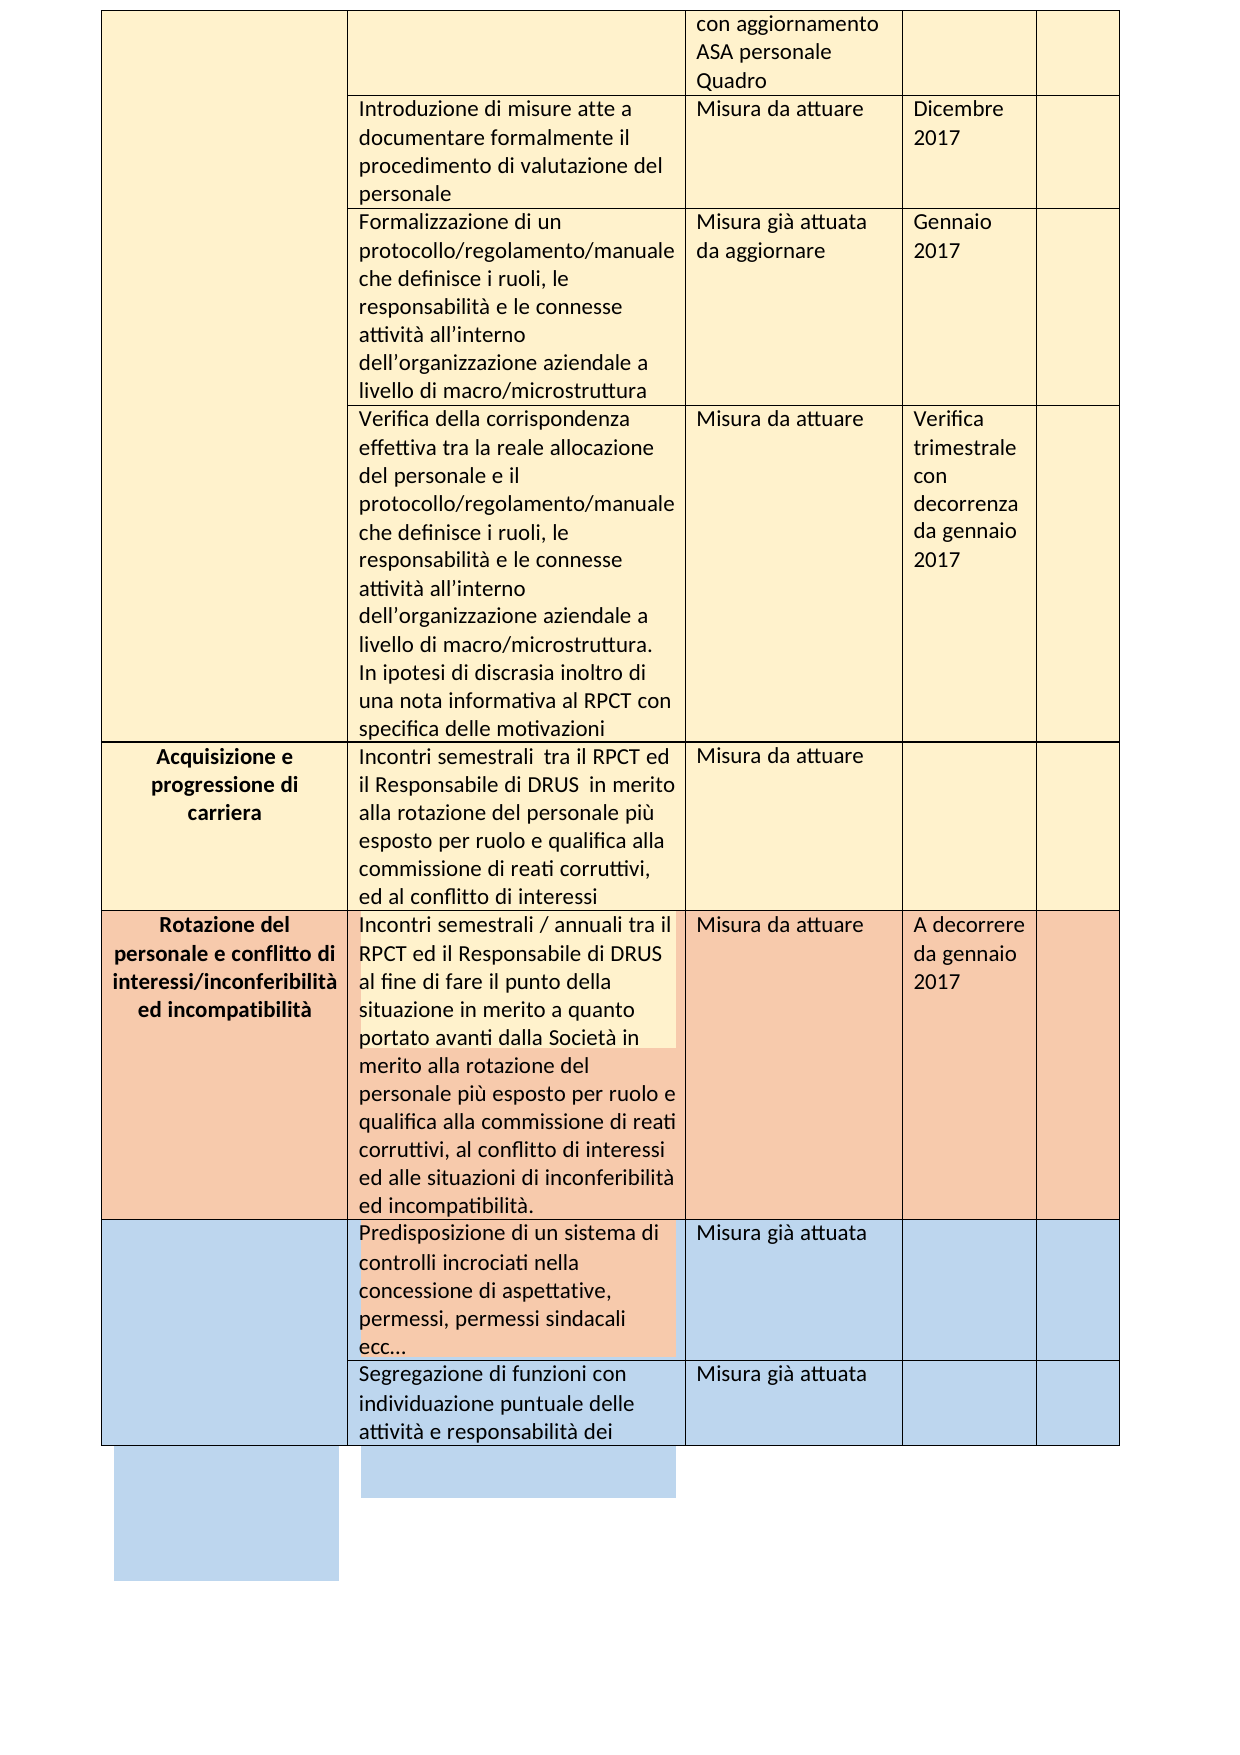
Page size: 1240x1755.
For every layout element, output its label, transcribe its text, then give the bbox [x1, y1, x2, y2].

table_cell Misura da attuare [686, 96, 902, 208]
table_cell Gennaio 2017 [903, 209, 1036, 405]
table_header [348, 11, 685, 95]
table_header con aggiornamento ASA personale Quadro [686, 11, 902, 95]
table_cell Predisposizione di un sistema di controlli incrociati nella concessione di aspettative, permessi, permessi sindacali ecc… [348, 1220, 685, 1360]
table_cell Misura da attuare [686, 911, 902, 1219]
table_cell Dicembre 2017 [903, 96, 1036, 208]
table_header [1037, 11, 1119, 95]
table_cell Formalizzazione di un protocollo/regolamento/manuale che definisce i ruoli, le responsabilità e le connesse attività all’interno dell’organizzazione aziendale a livello di macro/microstruttura [348, 209, 685, 405]
table_cell [1037, 209, 1119, 405]
table_cell [903, 743, 1036, 910]
table_cell Incontri semestrali / annuali tra il RPCT ed il Responsabile di DRUS al fine di fare il punto della situazione in merito a quanto portato avanti dalla Società in merito alla rotazione del personale più esposto per ruolo e qualifica alla commissione di reati corruttivi, al conflitto di interessi ed alle situazioni di inconferibilità ed incompatibilità. [362, 911, 685, 1219]
table_cell [1037, 96, 1119, 208]
table_cell Misura già attuata [686, 1220, 902, 1360]
table_cell [102, 1220, 347, 1445]
table_cell Verifica trimestrale con decorrenza da gennaio 2017 [903, 406, 1036, 741]
table_cell Rotazione del personale e conflitto di interessi/inconferibilità ed incompatibilità [102, 911, 347, 1219]
table_cell Introduzione di misure atte a documentare formalmente il procedimento di valutazione del personale [348, 96, 685, 208]
table_cell Misura già attuata [686, 1361, 902, 1445]
table_cell Misura già attuata da aggiornare [686, 209, 902, 405]
table_cell Verifica della corrispondenza effettiva tra la reale allocazione del personale e il protocollo/regolamento/manuale che definisce i ruoli, le responsabilità e le connesse attività all’interno dell’organizzazione aziendale a livello di macro/microstruttura. In ipotesi di discrasia inoltro di una nota informativa al RPCT con specifica delle motivazioni [348, 406, 685, 741]
table_cell [903, 1220, 1036, 1360]
table_cell [903, 1361, 1036, 1445]
table_cell Misura da attuare [686, 743, 902, 910]
table_cell [1037, 911, 1119, 1219]
table_cell [1037, 743, 1119, 910]
table_cell Misura da attuare [686, 406, 902, 741]
table_cell Acquisizione e progressione di carriera [102, 743, 347, 910]
table_cell A decorrere da gennaio 2017 [903, 911, 1036, 1219]
table_header [102, 11, 347, 95]
table_header [903, 11, 1036, 95]
table_cell [1037, 406, 1119, 741]
table_cell Incontri semestrali tra il RPCT ed il Responsabile di DRUS in merito alla rotazione del personale più esposto per ruolo e qualifica alla commissione di reati corruttivi, ed al conflitto di interessi [348, 743, 685, 910]
table_cell [102, 95, 347, 741]
table_cell [1037, 1220, 1119, 1360]
table_cell [1037, 1361, 1119, 1445]
